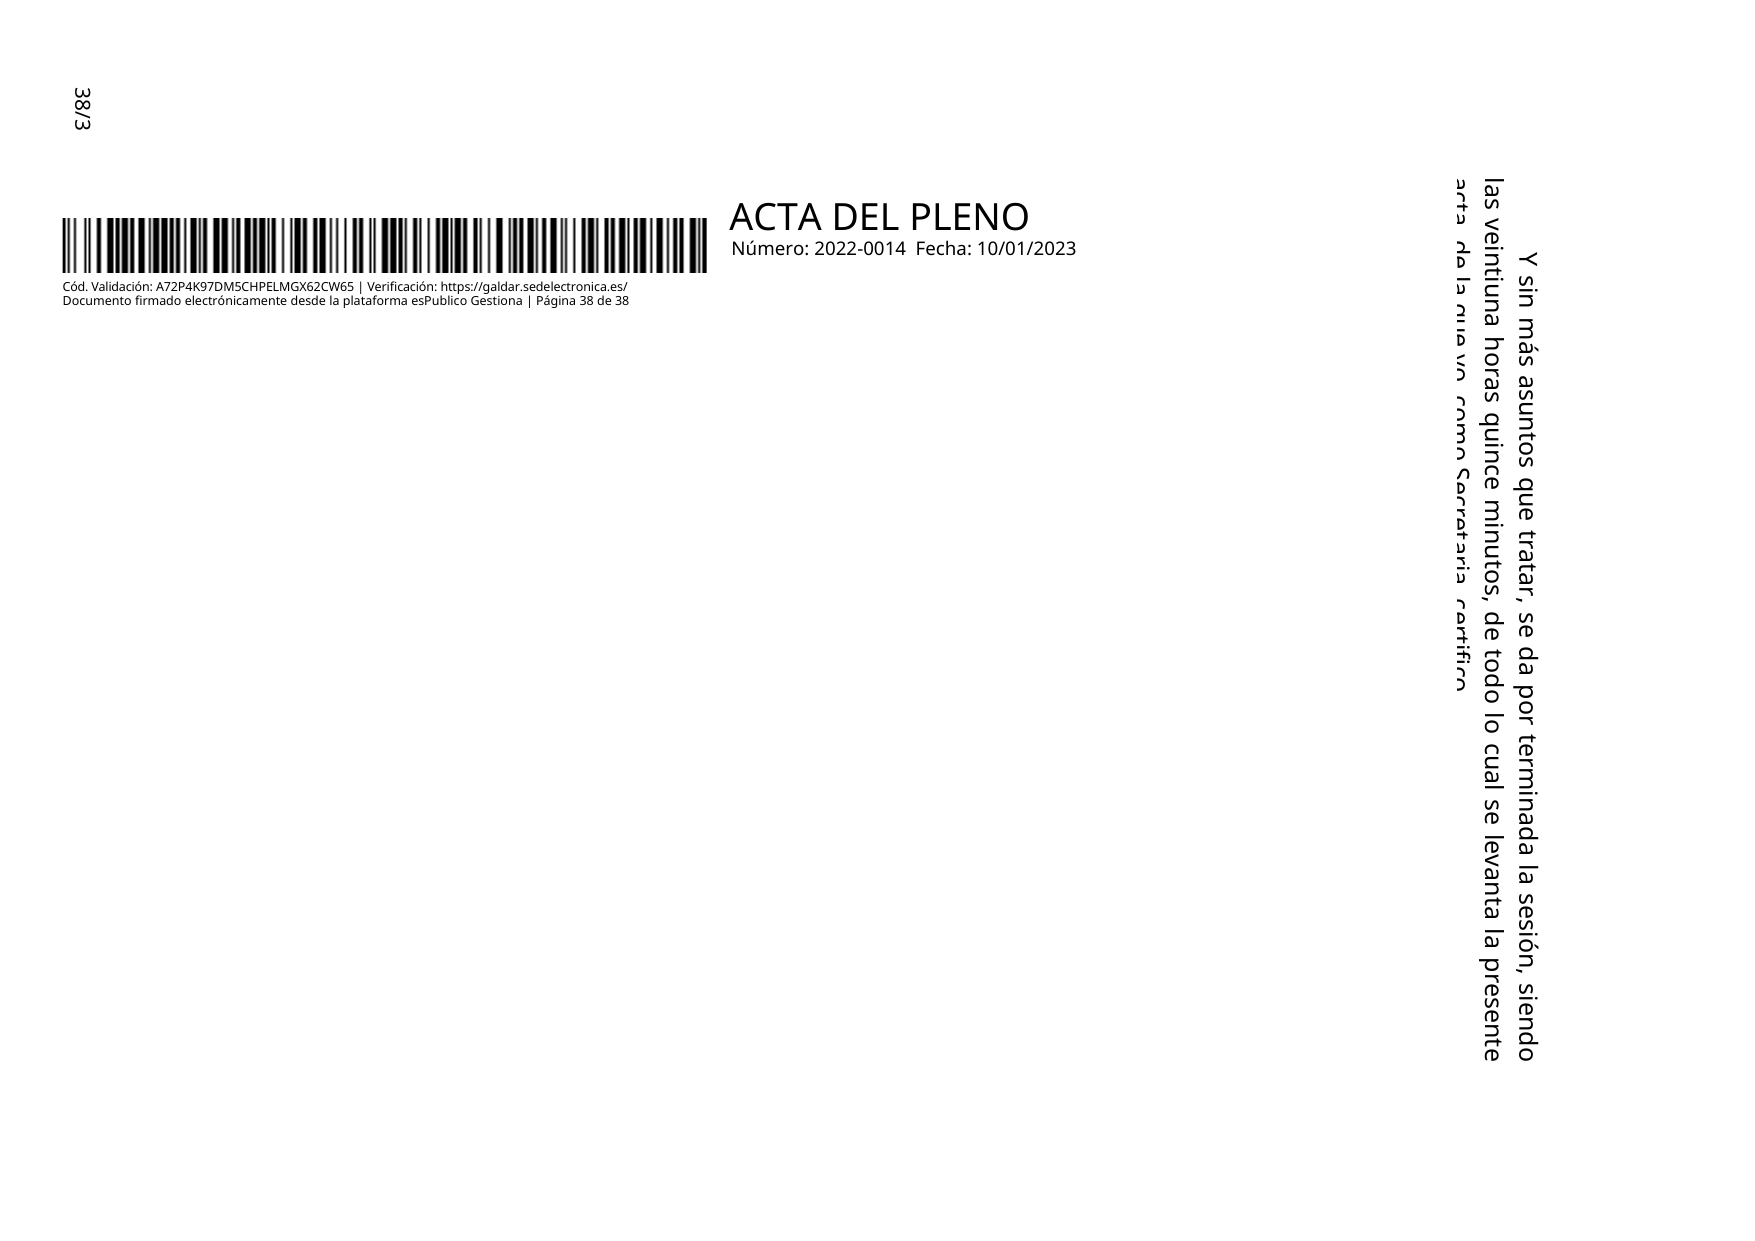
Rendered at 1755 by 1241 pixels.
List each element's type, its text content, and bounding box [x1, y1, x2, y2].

text 38/38 [72, 88, 98, 142]
text 38/38 [76, 88, 89, 96]
text Y sin más asuntos que tratar, se da por terminada la sesión, siendo las veintiuna horas quince minutos, de todo lo cual se levanta la presente acta, de la que yo, como Secretaria, certifico. [1458, 177, 1546, 1062]
text Cód. Validación: A72P4K97DM5CHPELMGX62CW65 | Verificación: https://galdar.sedelectronica.es/ Documento firmado electrónicamente desde la plataforma esPublico Gestiona | Página 38 de 38 [62, 279, 671, 309]
subtitle ACTA DEL PLENO [729, 195, 1458, 239]
text Número: 2022-0014 Fecha: 10/01/2023 [731, 239, 1458, 260]
